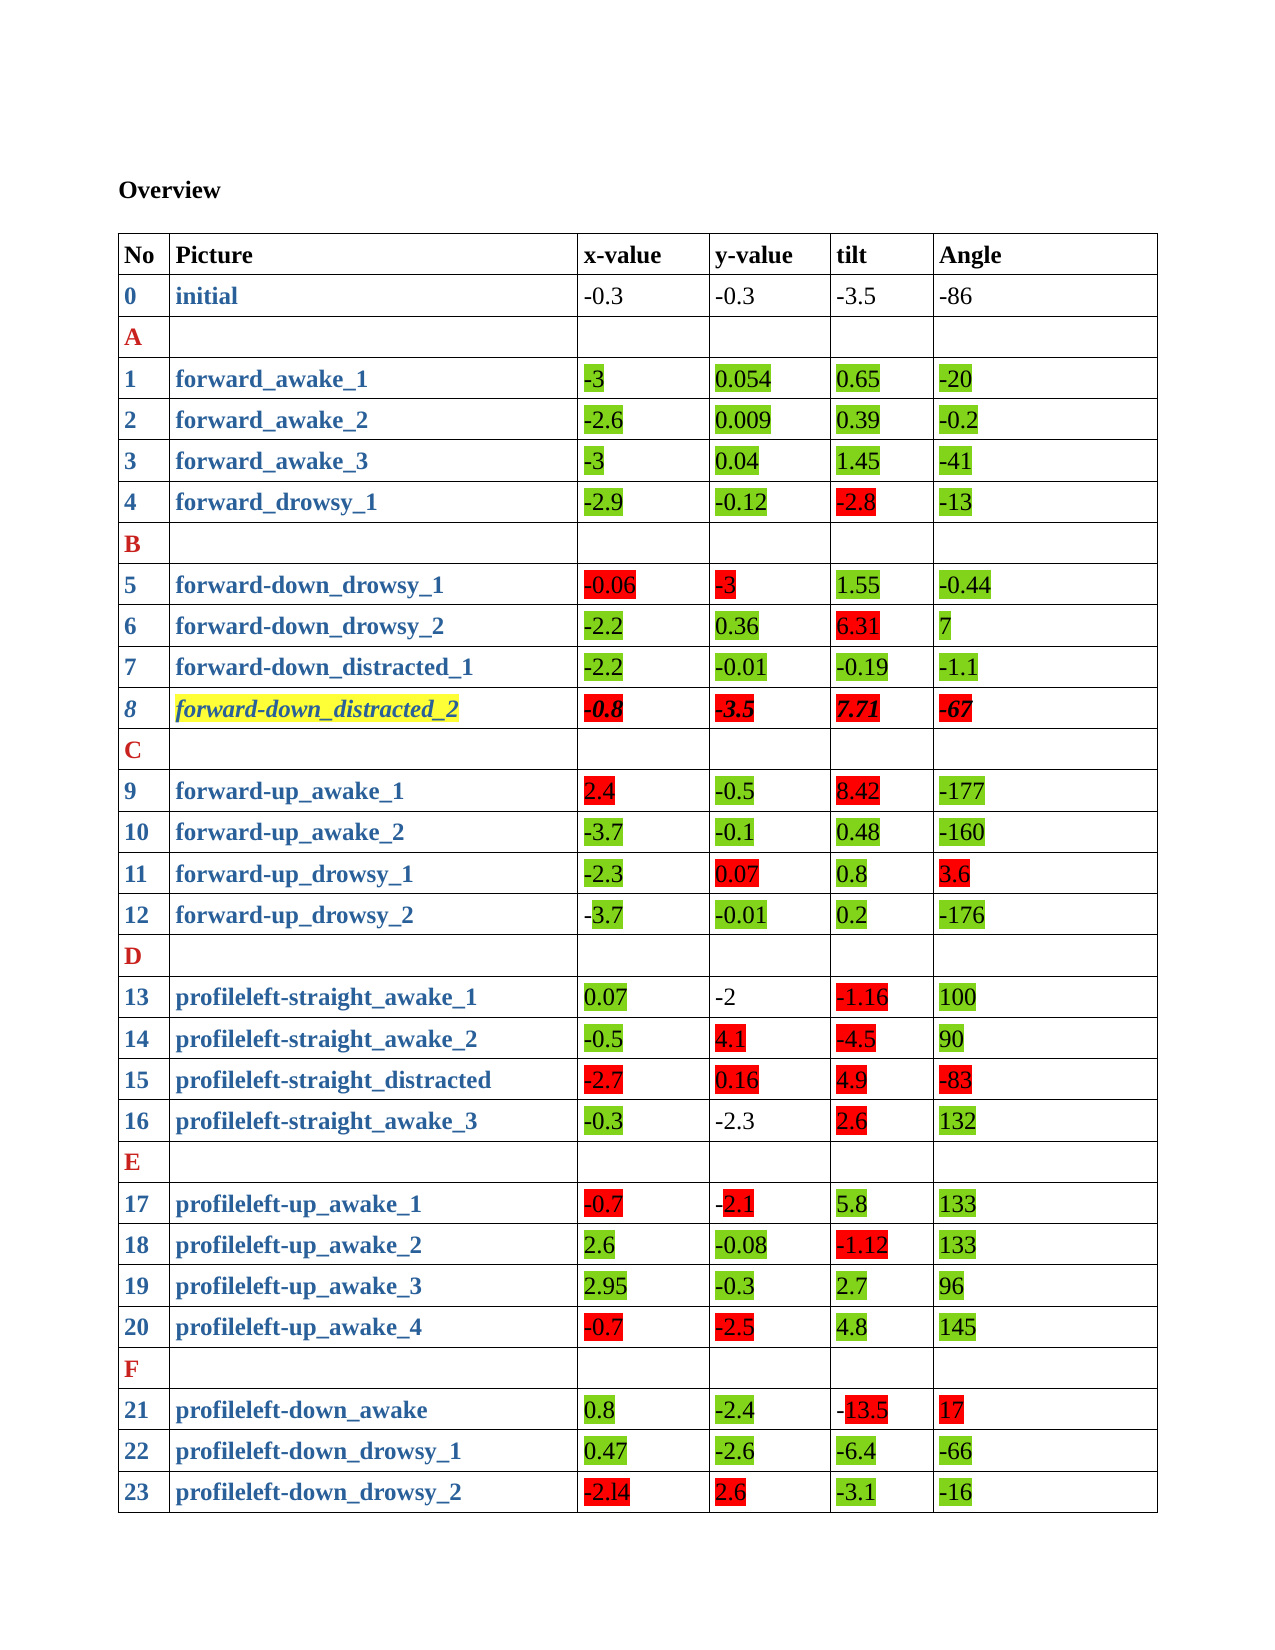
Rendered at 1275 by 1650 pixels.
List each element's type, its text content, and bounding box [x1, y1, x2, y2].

table_cell 0.8 [831, 853, 933, 893]
table_cell -2.5 [710, 1307, 830, 1347]
table_cell 8 [119, 688, 169, 728]
table_cell [170, 1142, 577, 1182]
table_cell 132 [934, 1100, 1157, 1141]
table_cell -0.1 [710, 812, 830, 852]
table_cell 1 [119, 358, 169, 398]
text Overview [118, 176, 1157, 204]
table_cell -0.01 [710, 894, 830, 934]
table_cell 21 [119, 1389, 169, 1429]
table_cell 145 [934, 1307, 1157, 1347]
table_header Angle [934, 234, 1157, 274]
table_cell forward_awake_2 [170, 399, 577, 439]
table_cell [934, 729, 1157, 769]
table_cell -3.7 [578, 812, 709, 852]
table_cell [710, 317, 830, 357]
table_cell E [119, 1142, 169, 1182]
table_cell forward-up_awake_1 [170, 770, 577, 811]
table_cell [710, 1142, 830, 1182]
table_cell [831, 729, 933, 769]
table_cell -2.3 [710, 1100, 830, 1141]
table_cell 20 [119, 1307, 169, 1347]
table_cell 0.04 [710, 440, 830, 481]
table_cell -0.06 [578, 564, 709, 604]
table_cell -67 [934, 688, 1157, 728]
table_cell -0.8 [578, 688, 709, 728]
table_cell [934, 317, 1157, 357]
table_header x-value [578, 234, 709, 274]
table_cell 2 [119, 399, 169, 439]
table_cell -86 [934, 275, 1157, 316]
table_cell 3 [119, 440, 169, 481]
table_cell forward-down_distracted_2 [170, 688, 577, 728]
table_cell 3.6 [934, 853, 1157, 893]
table_cell profileleft-straight_awake_2 [170, 1018, 577, 1058]
table_cell [934, 1142, 1157, 1182]
table_cell C [119, 729, 169, 769]
table_cell [710, 523, 830, 563]
table_cell 6 [119, 605, 169, 646]
table_cell forward-up_awake_2 [170, 812, 577, 852]
table_cell profileleft-up_awake_3 [170, 1265, 577, 1306]
table_cell 11 [119, 853, 169, 893]
table_cell profileleft-up_awake_2 [170, 1224, 577, 1264]
table_cell -0.3 [578, 275, 709, 316]
table_cell 13 [119, 977, 169, 1017]
table_cell 0.65 [831, 358, 933, 398]
table_header No [119, 234, 169, 274]
table_cell 133 [934, 1224, 1157, 1264]
table_header tilt [831, 234, 933, 274]
table_cell [710, 935, 830, 976]
table_cell forward_drowsy_1 [170, 482, 577, 522]
table_cell -2.7 [578, 1059, 709, 1099]
table_cell -1.1 [934, 647, 1157, 687]
table_cell -41 [934, 440, 1157, 481]
table_cell -2.3 [578, 853, 709, 893]
table_cell [934, 523, 1157, 563]
table_cell 2.7 [831, 1265, 933, 1306]
table_cell 4.9 [831, 1059, 933, 1099]
table_cell -3 [578, 358, 709, 398]
table_cell -20 [934, 358, 1157, 398]
table_cell 0.07 [710, 853, 830, 893]
table_cell -0.12 [710, 482, 830, 522]
table_cell [831, 317, 933, 357]
table_cell 8.42 [831, 770, 933, 811]
table_cell A [119, 317, 169, 357]
table_cell -0.44 [934, 564, 1157, 604]
table_cell [578, 1142, 709, 1182]
table_cell -13.5 [831, 1389, 933, 1429]
table_cell -3.5 [710, 688, 830, 728]
table_cell [710, 729, 830, 769]
table_cell -0.3 [710, 1265, 830, 1306]
table_cell -2.2 [578, 605, 709, 646]
table_cell [578, 729, 709, 769]
table_cell F [119, 1348, 169, 1388]
table_cell B [119, 523, 169, 563]
table_cell -2.9 [578, 482, 709, 522]
table_cell 0.8 [578, 1389, 709, 1429]
table_cell [831, 1348, 933, 1388]
table_cell profileleft-up_awake_4 [170, 1307, 577, 1347]
table_cell -2.2 [578, 647, 709, 687]
table_cell -13 [934, 482, 1157, 522]
table_cell forward-up_drowsy_2 [170, 894, 577, 934]
table_cell 0.16 [710, 1059, 830, 1099]
table_cell -3.5 [831, 275, 933, 316]
table_cell -2.1 [710, 1183, 830, 1223]
table_cell -0.7 [578, 1183, 709, 1223]
table_cell 6.31 [831, 605, 933, 646]
table_cell 1.45 [831, 440, 933, 481]
table_cell 18 [119, 1224, 169, 1264]
table_cell forward-down_drowsy_1 [170, 564, 577, 604]
table_cell profileleft-down_awake [170, 1389, 577, 1429]
table_cell -0.3 [710, 275, 830, 316]
table_cell 16 [119, 1100, 169, 1141]
table_cell [934, 1348, 1157, 1388]
table_cell 0.36 [710, 605, 830, 646]
table_cell initial [170, 275, 577, 316]
table_cell forward-down_distracted_1 [170, 647, 577, 687]
table_cell 0.009 [710, 399, 830, 439]
table_cell 100 [934, 977, 1157, 1017]
table_cell 23 [119, 1472, 169, 1512]
table_cell 90 [934, 1018, 1157, 1058]
table_cell [170, 729, 577, 769]
table_cell [578, 317, 709, 357]
table_cell 17 [119, 1183, 169, 1223]
table_cell [578, 935, 709, 976]
table_cell profileleft-straight_distracted [170, 1059, 577, 1099]
table_cell [831, 1142, 933, 1182]
table_cell 2.6 [831, 1100, 933, 1141]
table_cell [934, 935, 1157, 976]
table_cell [170, 317, 577, 357]
table_cell 17 [934, 1389, 1157, 1429]
table_cell 1.55 [831, 564, 933, 604]
table_cell -66 [934, 1430, 1157, 1471]
table_cell 0.07 [578, 977, 709, 1017]
table_cell -177 [934, 770, 1157, 811]
table_cell forward_awake_1 [170, 358, 577, 398]
table_cell 0.47 [578, 1430, 709, 1471]
table_cell -0.2 [934, 399, 1157, 439]
table_cell -2.l4 [578, 1472, 709, 1512]
table_cell profileleft-straight_awake_1 [170, 977, 577, 1017]
table_cell -2.4 [710, 1389, 830, 1429]
table_cell [831, 523, 933, 563]
table_cell 96 [934, 1265, 1157, 1306]
table_cell [170, 935, 577, 976]
table_cell [831, 935, 933, 976]
table_cell 2.95 [578, 1265, 709, 1306]
table_cell forward_awake_3 [170, 440, 577, 481]
table_cell 10 [119, 812, 169, 852]
table_cell 4 [119, 482, 169, 522]
table_cell [578, 523, 709, 563]
table_cell profileleft-straight_awake_3 [170, 1100, 577, 1141]
table_cell 4.8 [831, 1307, 933, 1347]
table_cell forward-up_drowsy_1 [170, 853, 577, 893]
table_cell -83 [934, 1059, 1157, 1099]
table_cell 0.2 [831, 894, 933, 934]
table_cell profileleft-up_awake_1 [170, 1183, 577, 1223]
table_cell 7 [119, 647, 169, 687]
table_cell profileleft-down_drowsy_2 [170, 1472, 577, 1512]
table_cell 5 [119, 564, 169, 604]
table_cell forward-down_drowsy_2 [170, 605, 577, 646]
table_cell -0.5 [578, 1018, 709, 1058]
table_cell -0.3 [578, 1100, 709, 1141]
table_cell 0 [119, 275, 169, 316]
table_cell -3 [710, 564, 830, 604]
table_cell 15 [119, 1059, 169, 1099]
table_cell -2.6 [710, 1430, 830, 1471]
table_cell 22 [119, 1430, 169, 1471]
table_cell D [119, 935, 169, 976]
table_cell -3 [578, 440, 709, 481]
table_cell 0.054 [710, 358, 830, 398]
table_cell -0.01 [710, 647, 830, 687]
table_cell 133 [934, 1183, 1157, 1223]
table_cell -160 [934, 812, 1157, 852]
table_cell -1.16 [831, 977, 933, 1017]
table_cell -0.08 [710, 1224, 830, 1264]
table_cell -2.8 [831, 482, 933, 522]
table_header Picture [170, 234, 577, 274]
table_cell -2.6 [578, 399, 709, 439]
table_cell -0.19 [831, 647, 933, 687]
table_cell -0.7 [578, 1307, 709, 1347]
table_cell -16 [934, 1472, 1157, 1512]
table_cell 5.8 [831, 1183, 933, 1223]
table_cell [578, 1348, 709, 1388]
table_cell -4.5 [831, 1018, 933, 1058]
table_cell -0.5 [710, 770, 830, 811]
table_cell 9 [119, 770, 169, 811]
table_cell 0.39 [831, 399, 933, 439]
table_cell -3.1 [831, 1472, 933, 1512]
table_header y-value [710, 234, 830, 274]
table_cell -1.12 [831, 1224, 933, 1264]
table_cell -176 [934, 894, 1157, 934]
table_cell [710, 1348, 830, 1388]
table_cell -3.7 [578, 894, 709, 934]
table_cell -2 [710, 977, 830, 1017]
table_cell 14 [119, 1018, 169, 1058]
table_cell 7 [934, 605, 1157, 646]
table_cell [170, 523, 577, 563]
table_cell profileleft-down_drowsy_1 [170, 1430, 577, 1471]
table_cell 12 [119, 894, 169, 934]
table_cell 0.48 [831, 812, 933, 852]
table_cell 4.1 [710, 1018, 830, 1058]
table_cell [170, 1348, 577, 1388]
table_cell 2.6 [710, 1472, 830, 1512]
table_cell 7.71 [831, 688, 933, 728]
table_cell -6.4 [831, 1430, 933, 1471]
table_cell 2.4 [578, 770, 709, 811]
table_cell 2.6 [578, 1224, 709, 1264]
table_cell 19 [119, 1265, 169, 1306]
